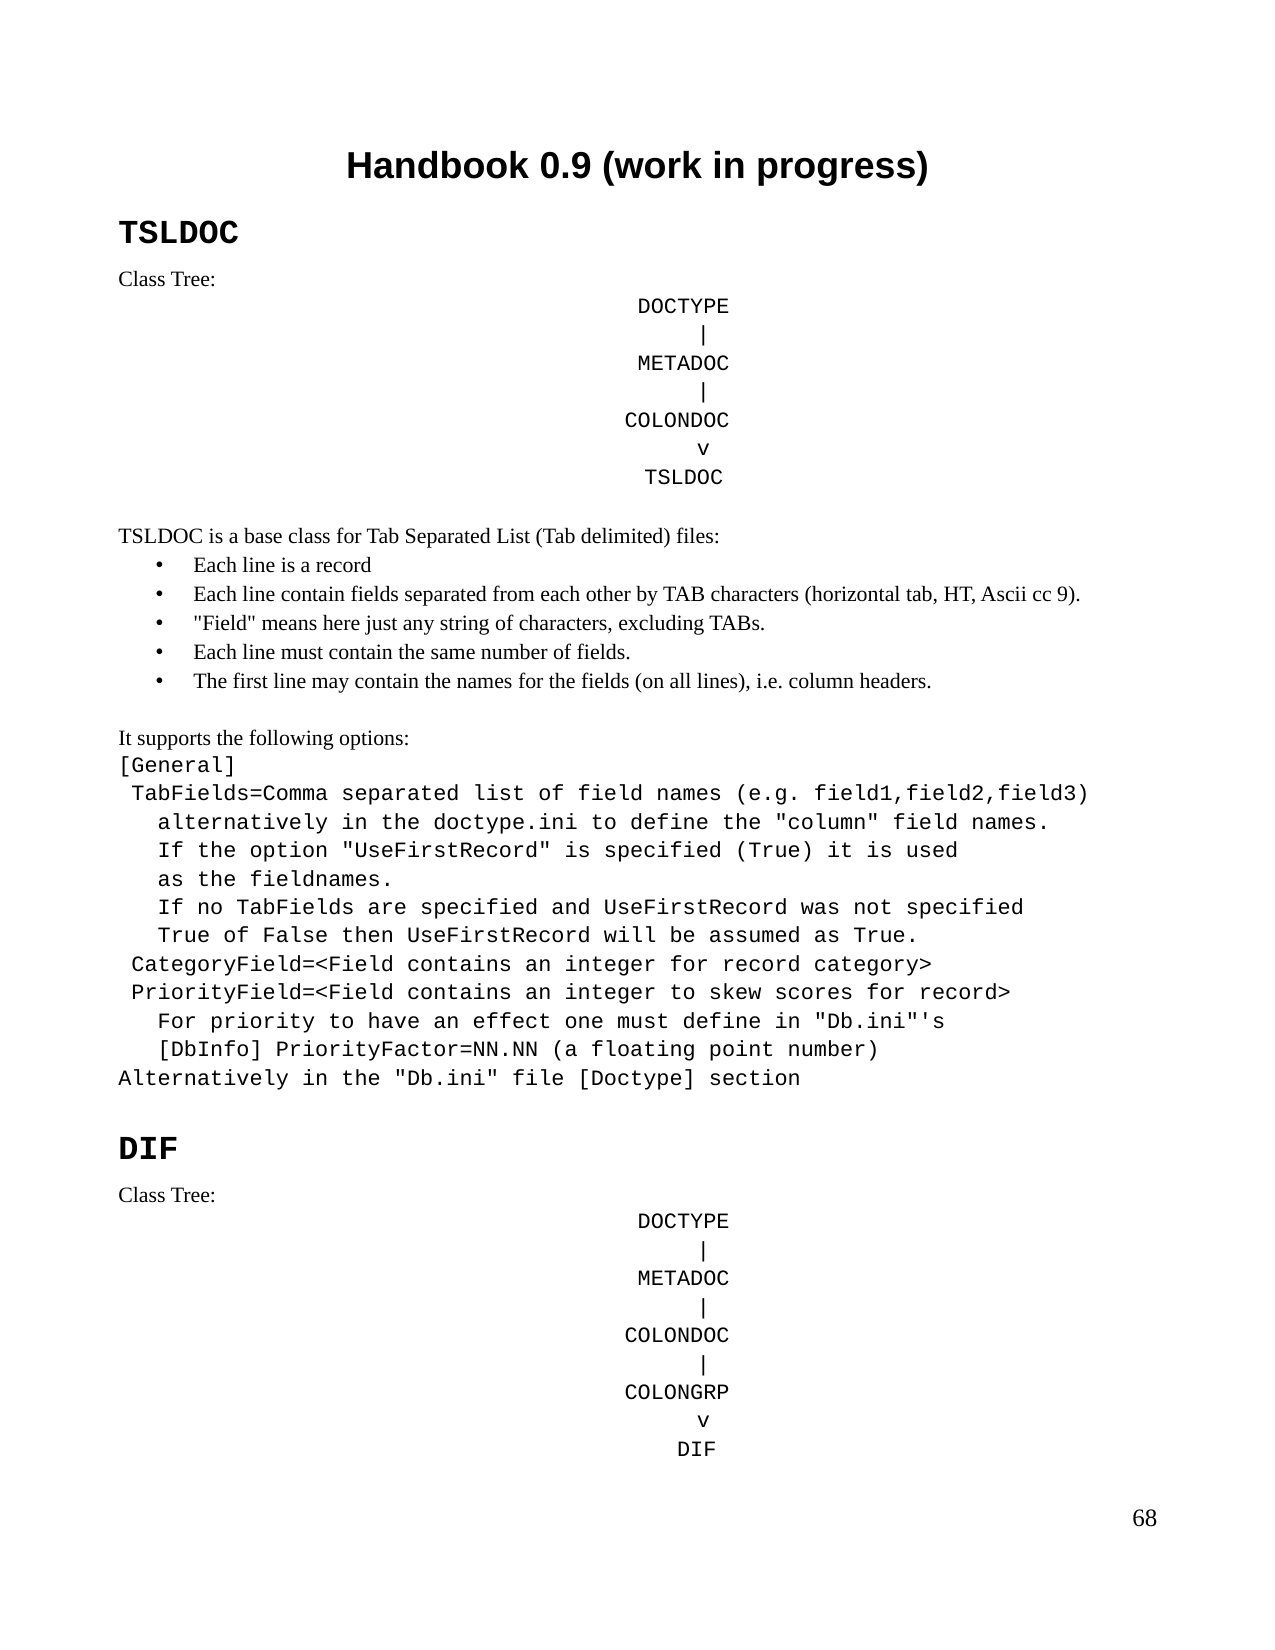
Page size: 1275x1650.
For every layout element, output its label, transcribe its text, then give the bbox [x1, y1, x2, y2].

text COLONGRP [118, 1381, 1157, 1406]
text CategoryField=<Field contains an integer for record category> [118, 953, 1157, 978]
text COLONDOC [118, 409, 1157, 434]
text | [118, 381, 1157, 405]
text PriorityField=<Field contains an integer to skew scores for record> [118, 982, 1157, 1006]
text TSLDOC [118, 466, 1157, 491]
list The first line may contain the names for the fields (on all lines), i.e. column headers. [156, 668, 1157, 693]
text It supports the following options: [118, 725, 1157, 750]
text METADOC [118, 1267, 1157, 1292]
list Each line contain fields separated from each other by TAB characters (horizontal tab, HT, Ascii cc 9). [156, 581, 1157, 606]
subtitle TSLDOC [118, 216, 1157, 254]
text Class Tree: [118, 266, 1157, 291]
subtitle DIF [118, 1131, 1157, 1169]
list "Field" means here just any string of characters, excluding TABs. [156, 610, 1157, 635]
text | [118, 1239, 1157, 1264]
text TSLDOC is a base class for Tab Separated List (Tab delimited) files: [118, 523, 1157, 548]
text COLONDOC [118, 1324, 1157, 1349]
text | [118, 324, 1157, 348]
text DOCTYPE [118, 1211, 1157, 1235]
text DIF [118, 1438, 1157, 1463]
text METADOC [118, 352, 1157, 377]
text Alternatively in the "Db.ini" file [Doctype] section [118, 1067, 1157, 1092]
text If no TabFields are specified and UseFirstRecord was not specified [118, 896, 1157, 921]
text DOCTYPE [118, 295, 1157, 320]
text as the fieldnames. [118, 868, 1157, 893]
text For priority to have an effect one must define in "Db.ini"'s [118, 1010, 1157, 1035]
text True of False then UseFirstRecord will be assumed as True. [118, 925, 1157, 949]
text [General] [118, 754, 1157, 779]
text v [118, 1410, 1157, 1434]
list Each line must contain the same number of fields. [156, 639, 1157, 664]
text TabFields=Comma separated list of field names (e.g. field1,field2,field3) [118, 782, 1157, 807]
text [DbInfo] PriorityFactor=NN.NN (a floating point number) [118, 1038, 1157, 1063]
text If the option "UseFirstRecord" is specified (True) it is used [118, 839, 1157, 864]
text alternatively in the doctype.ini to define the "column" field names. [118, 811, 1157, 836]
text Class Tree: [118, 1182, 1157, 1207]
list Each line is a record [156, 552, 1157, 577]
text v [118, 437, 1157, 462]
text | [118, 1353, 1157, 1378]
text | [118, 1296, 1157, 1321]
